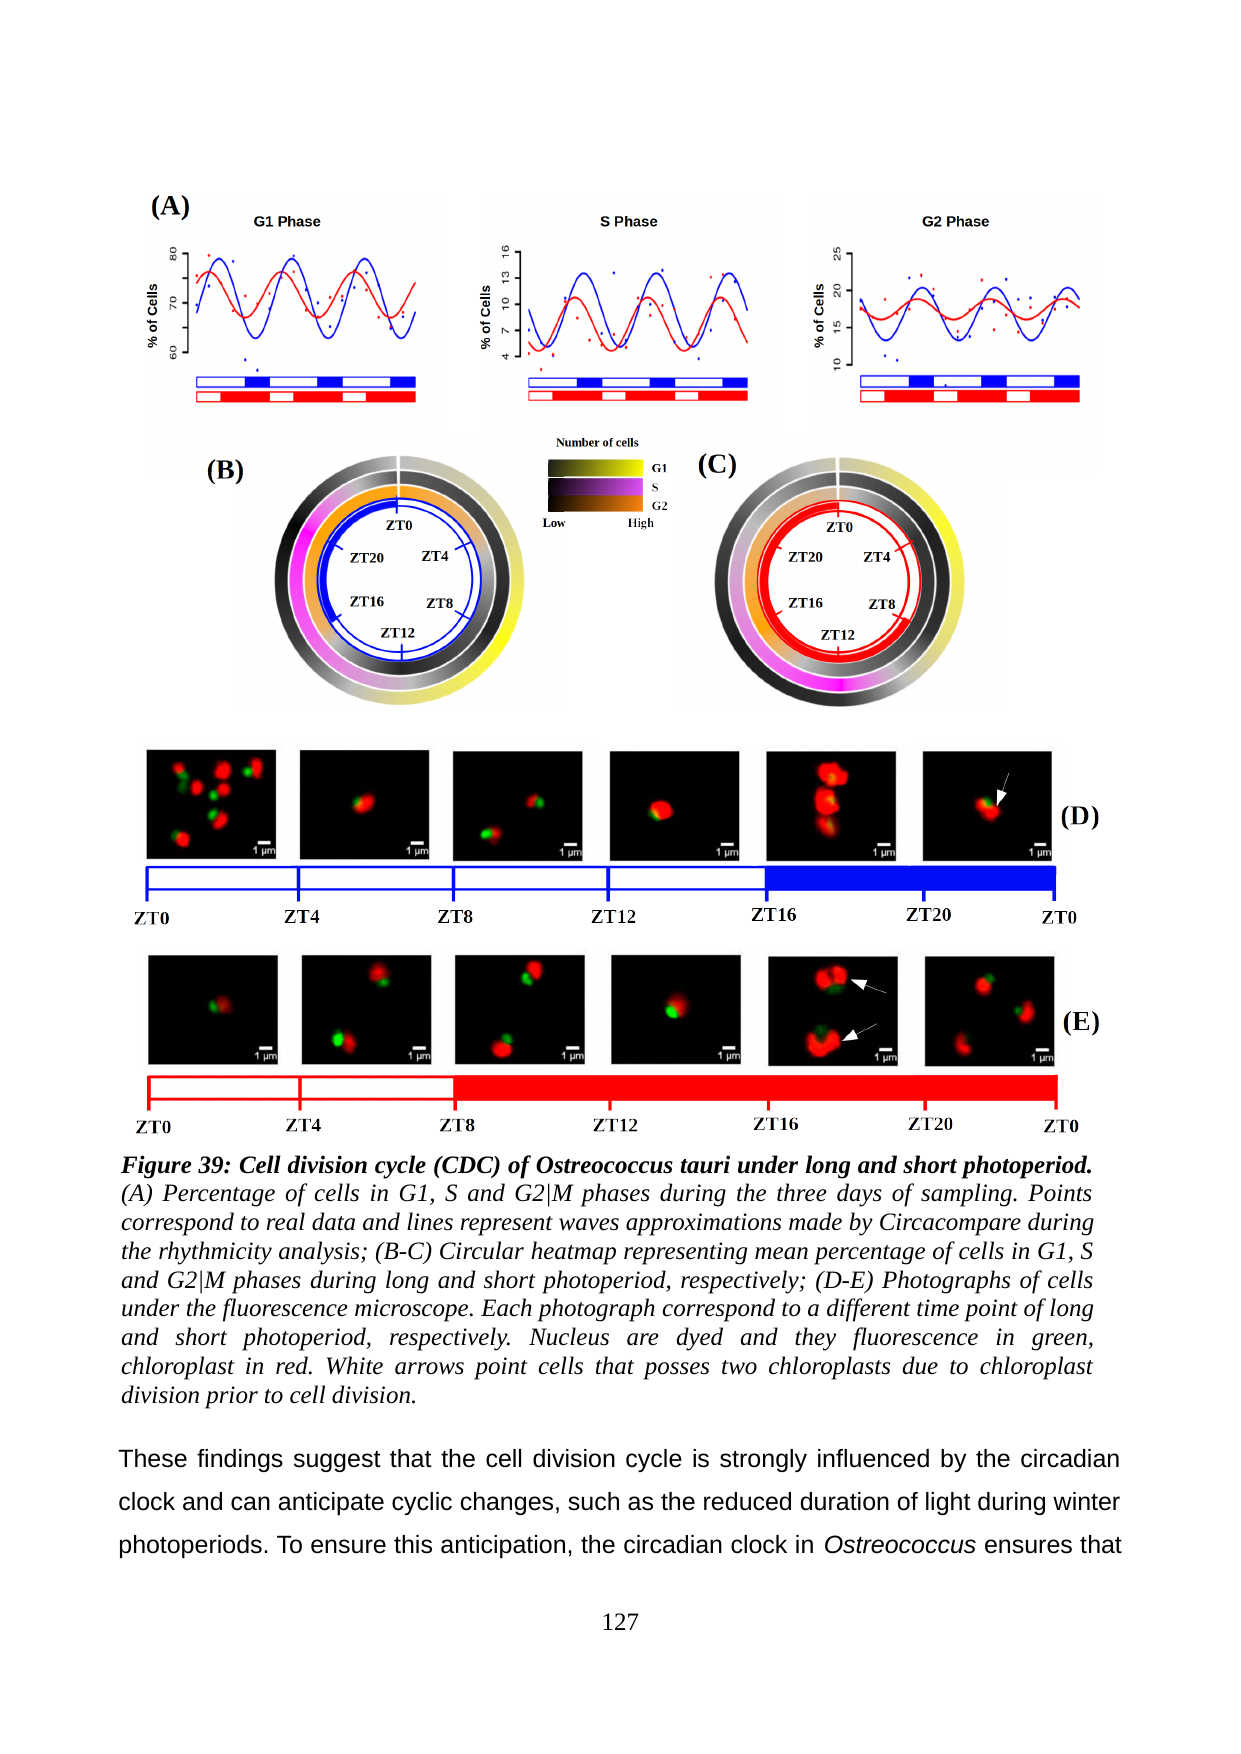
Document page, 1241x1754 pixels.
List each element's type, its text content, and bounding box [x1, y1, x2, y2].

text Figure 39: Cell division cycle (CDC) of Ostreococcus tauri under long and short photoperiod. (A) Percentage of cells in G1, S and G2|M phases during the three days of sampling. Points correspond to real data and lines represent waves approximations made by Circacompare during the rhythmicity analysis; (B-C) Circular heatmap representing mean percentage of cells in G1, S and G2|M phases during long and short photoperiod, respectively; (D-E) Photographs of cells under the fluorescence microscope. Each photograph correspond to a different time point of long and short photoperiod, respectively. Nucleus are dyed and they fluorescence in green, chloroplast in red. White arrows point cells that posses two chloroplasts due to chloroplast division prior to cell division. [121, 179, 1094, 1408]
text These findings suggest that the cell division cycle is strongly influenced by the circadian clock and can anticipate cyclic changes, such as the reduced duration of light during winter photoperiods. To ensure this anticipation, the circadian clock in Ostreococcus ensures that [118, 167, 1122, 1559]
